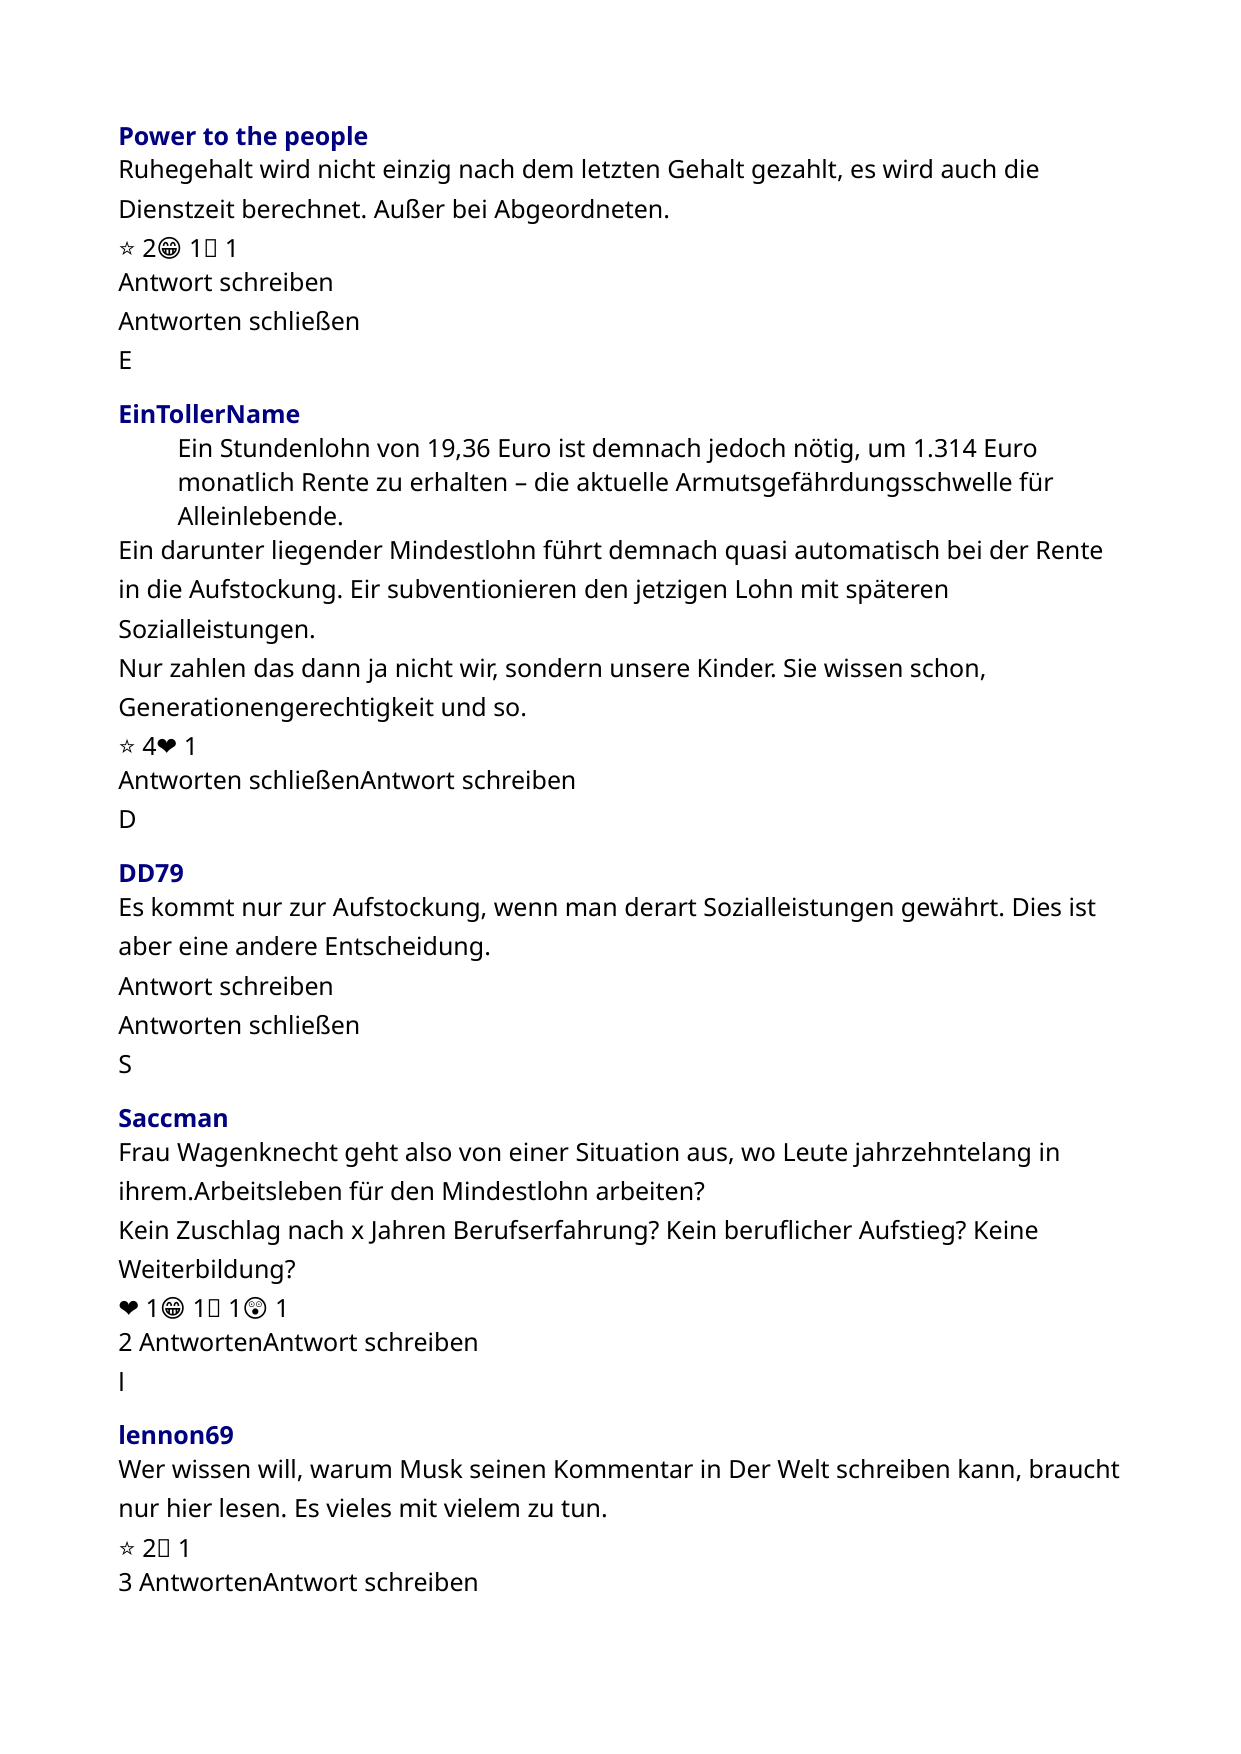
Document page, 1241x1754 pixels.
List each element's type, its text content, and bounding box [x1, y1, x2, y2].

text Kein Zuschlag nach x Jahren Berufserfahrung? Kein beruflicher Aufstieg? Keine Weiterbildung? [118, 1213, 1122, 1286]
text Wer wissen will, warum Musk seinen Kommentar in Der Welt schreiben kann, braucht nur hier lesen. Es vieles mit vielem zu tun. [118, 1452, 1122, 1525]
text ⭐️ 2😁 1🙁 1 [118, 231, 1122, 264]
text Ruhegehalt wird nicht einzig nach dem letzten Gehalt gezahlt, es wird auch die Dienstzeit berechnet. Außer bei Abgeordneten. [118, 152, 1122, 225]
subtitle Saccman [118, 1100, 1122, 1134]
text Antwort schreiben [118, 968, 1122, 1002]
subtitle EinTollerName [118, 397, 1122, 431]
text Antworten schließenAntwort schreiben [118, 763, 1122, 797]
text l [118, 1364, 1122, 1398]
text 2 AntwortenAntwort schreiben [118, 1325, 1122, 1359]
text E [118, 343, 1122, 377]
text Es kommt nur zur Aufstockung, wenn man derart Sozialleistungen gewährt. Dies ist aber eine andere Entscheidung. [118, 890, 1122, 963]
text Ein Stundenlohn von 19,36 Euro ist demnach jedoch nötig, um 1.314 Euro monatlich Rente zu erhalten – die aktuelle Armutsgefährdungsschwelle für Alleinlebende. [177, 431, 1063, 533]
text ❤️ 1😁 1🤨 1😲 1 [118, 1291, 1122, 1325]
text 3 AntwortenAntwort schreiben [118, 1564, 1122, 1598]
text D [118, 802, 1122, 836]
text Antwort schreiben [118, 264, 1122, 299]
text ⭐️ 4❤️ 1 [118, 729, 1122, 763]
subtitle lennon69 [118, 1418, 1122, 1452]
text S [118, 1046, 1122, 1081]
text Antworten schließen [118, 1007, 1122, 1041]
text Antworten schließen [118, 304, 1122, 338]
text ⭐️ 2🤨 1 [118, 1530, 1122, 1564]
text Frau Wagenknecht geht also von einer Situation aus, wo Leute jahrzehntelang in ihrem.Arbeitsleben für den Mindestlohn arbeiten? [118, 1134, 1122, 1207]
text Nur zahlen das dann ja nicht wir, sondern unsere Kinder. Sie wissen schon, Generationengerechtigkeit und so. [118, 650, 1122, 724]
subtitle Power to the people [118, 118, 1122, 152]
text Ein darunter liegender Mindestlohn führt demnach quasi automatisch bei der Rente in die Aufstockung. Eir subventionieren den jetzigen Lohn mit späteren Sozialleistungen. [118, 533, 1122, 645]
subtitle DD79 [118, 856, 1122, 890]
